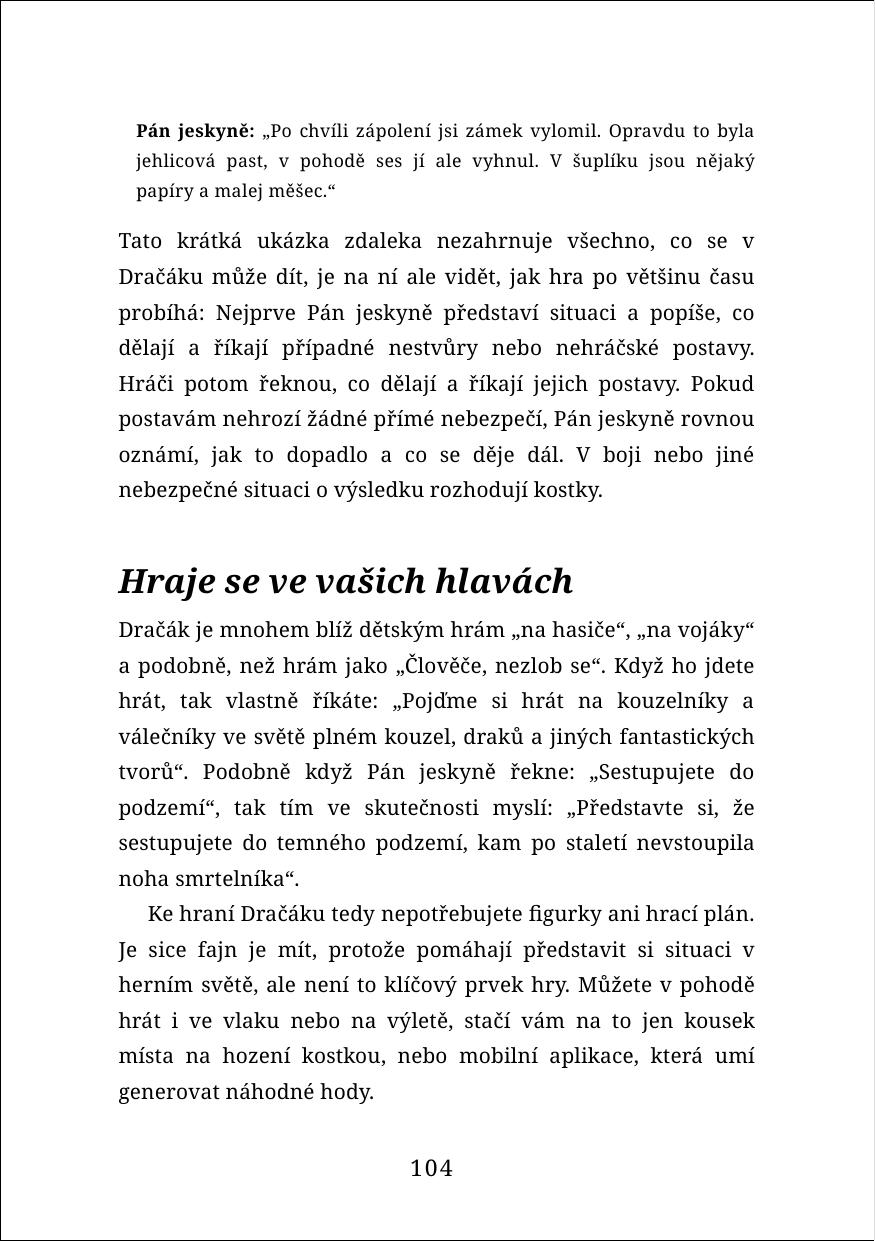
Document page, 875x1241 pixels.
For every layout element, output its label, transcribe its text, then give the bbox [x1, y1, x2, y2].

text Dračák je mnohem blíž dětským hrám „na hasiče“, „na vojáky“ a podobně, než hrám jako „Člověče, nezlob se“. Když ho jdete hrát, tak vlastně říkáte: „Pojďme si hrát na kouzelníky a válečníky ve světě plném kouzel, draků a jiných fantastických tvorů“. Podobně když Pán jeskyně řekne: „Sestupujete do podzemí“, tak tím ve skutečnosti myslí: „Představte si, že sestupujete do temného podzemí, kam po staletí nevstoupila noha smrtelníka“. Ke hraní Dračáku tedy nepotřebujete figurky ani hrací plán. Je sice fajn je mít, protože pomáhají představit si situaci v herním světě, ale není to klíčový prvek hry. Můžete v pohodě hrát i ve vlaku nebo na výletě, stačí vám na to jen kousek místa na hození kostkou, nebo mobilní aplikace, která umí generovat náhodné hody. [118, 615, 756, 1105]
text Tato krátká ukázka zdaleka nezahrnuje všechno, co se v Dračáku může dít, je na ní ale vidět, jak hra po většinu času probíhá: Nejprve Pán jeskyně představí situaci a popíše, co dělají a říkají případné nestvůry nebo nehráčské postavy. Hráči potom řeknou, co dělají a říkají jejich postavy. Pokud postavám nehrozí žádné přímé nebezpečí, Pán jeskyně rovnou oznámí, jak to dopadlo a co se děje dál. V boji nebo jiné nebezpečné situaci o výsledku rozhodují kostky. [118, 227, 756, 504]
subtitle Hraje se ve vašich hlavách [118, 558, 756, 603]
text Pán jeskyně: „Po chvíli zápolení jsi zámek vylomil. Opravdu to byla jehlicová past, v pohodě ses jí ale vyhnul. V šuplíku jsou nějaký papíry a malej měšec.“ [136, 118, 756, 203]
